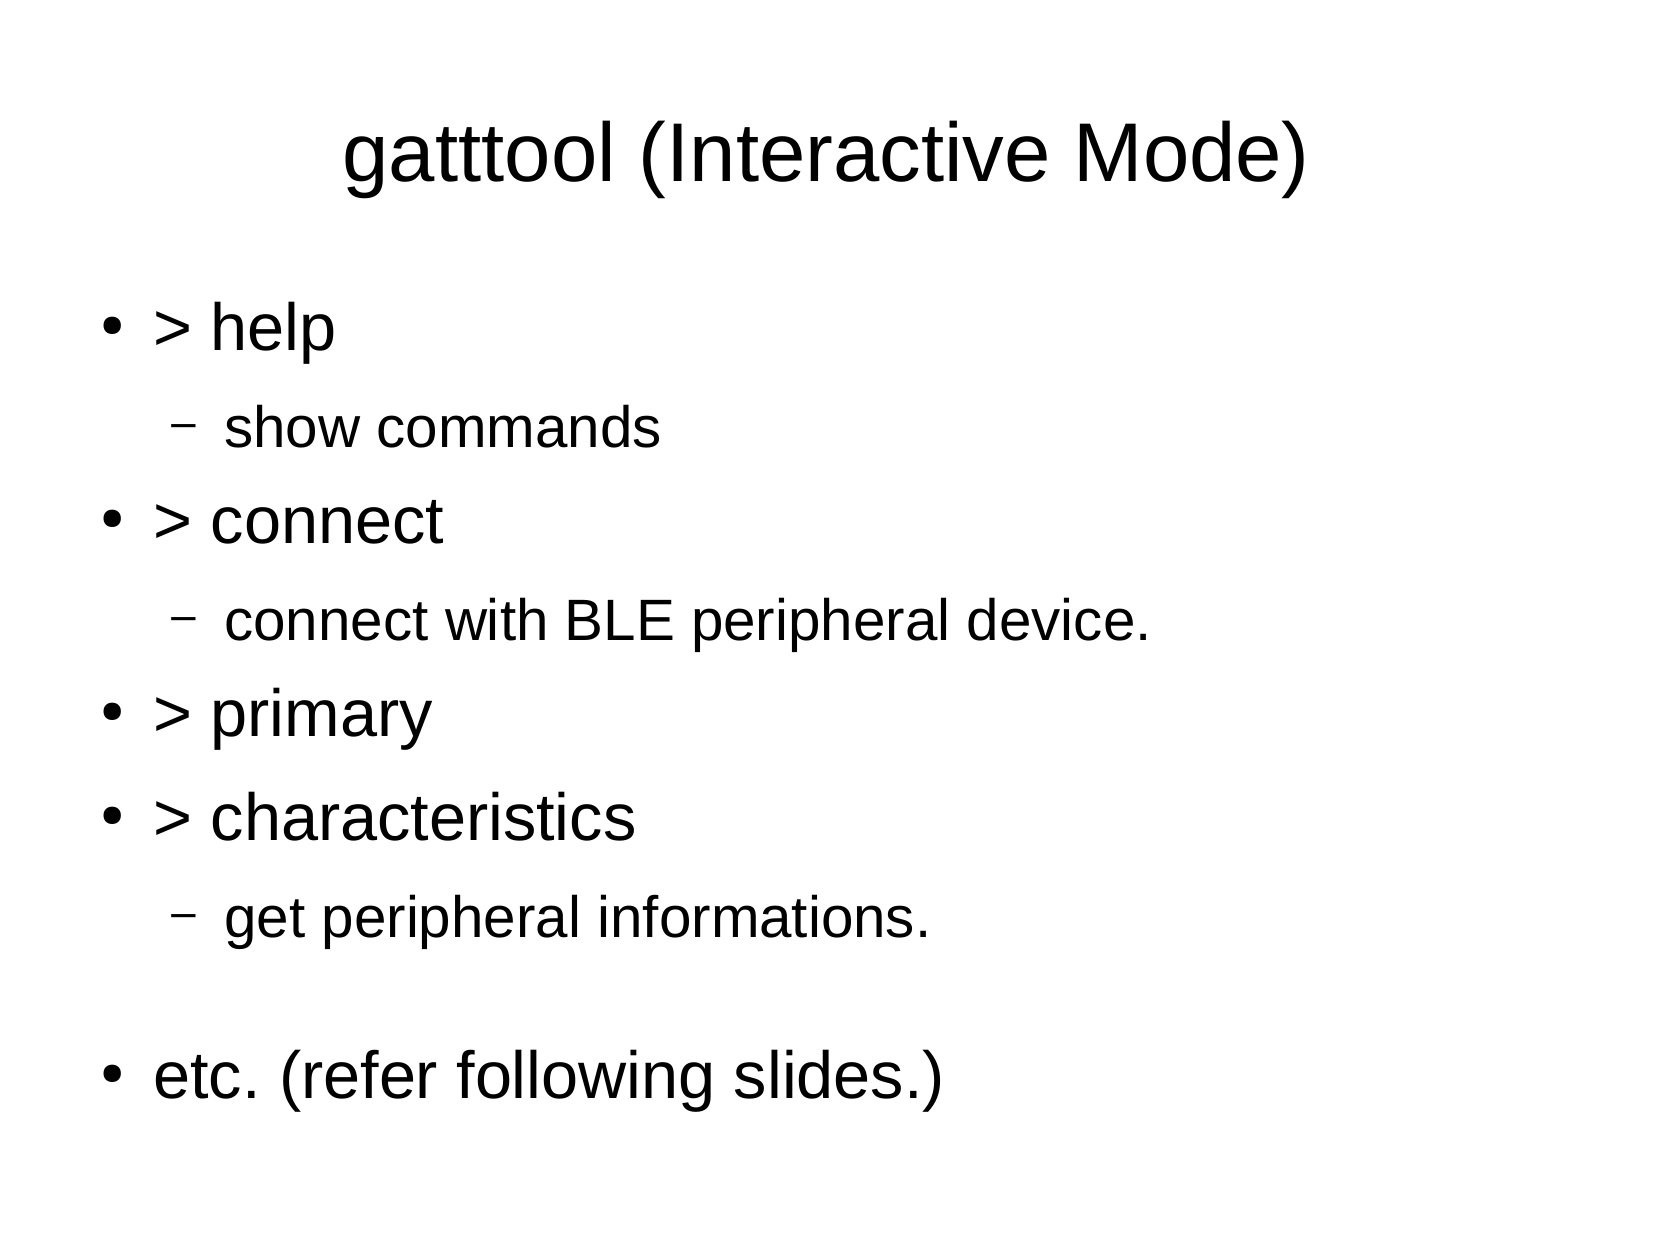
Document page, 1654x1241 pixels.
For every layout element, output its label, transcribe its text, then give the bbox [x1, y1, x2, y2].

title gatttool (Interactive Mode) [82, 49, 1571, 257]
list > help show commands > connect connect with BLE peripheral device. > primary > characteristics get peripheral informations. etc. (refer following slides.) [82, 290, 1538, 1158]
